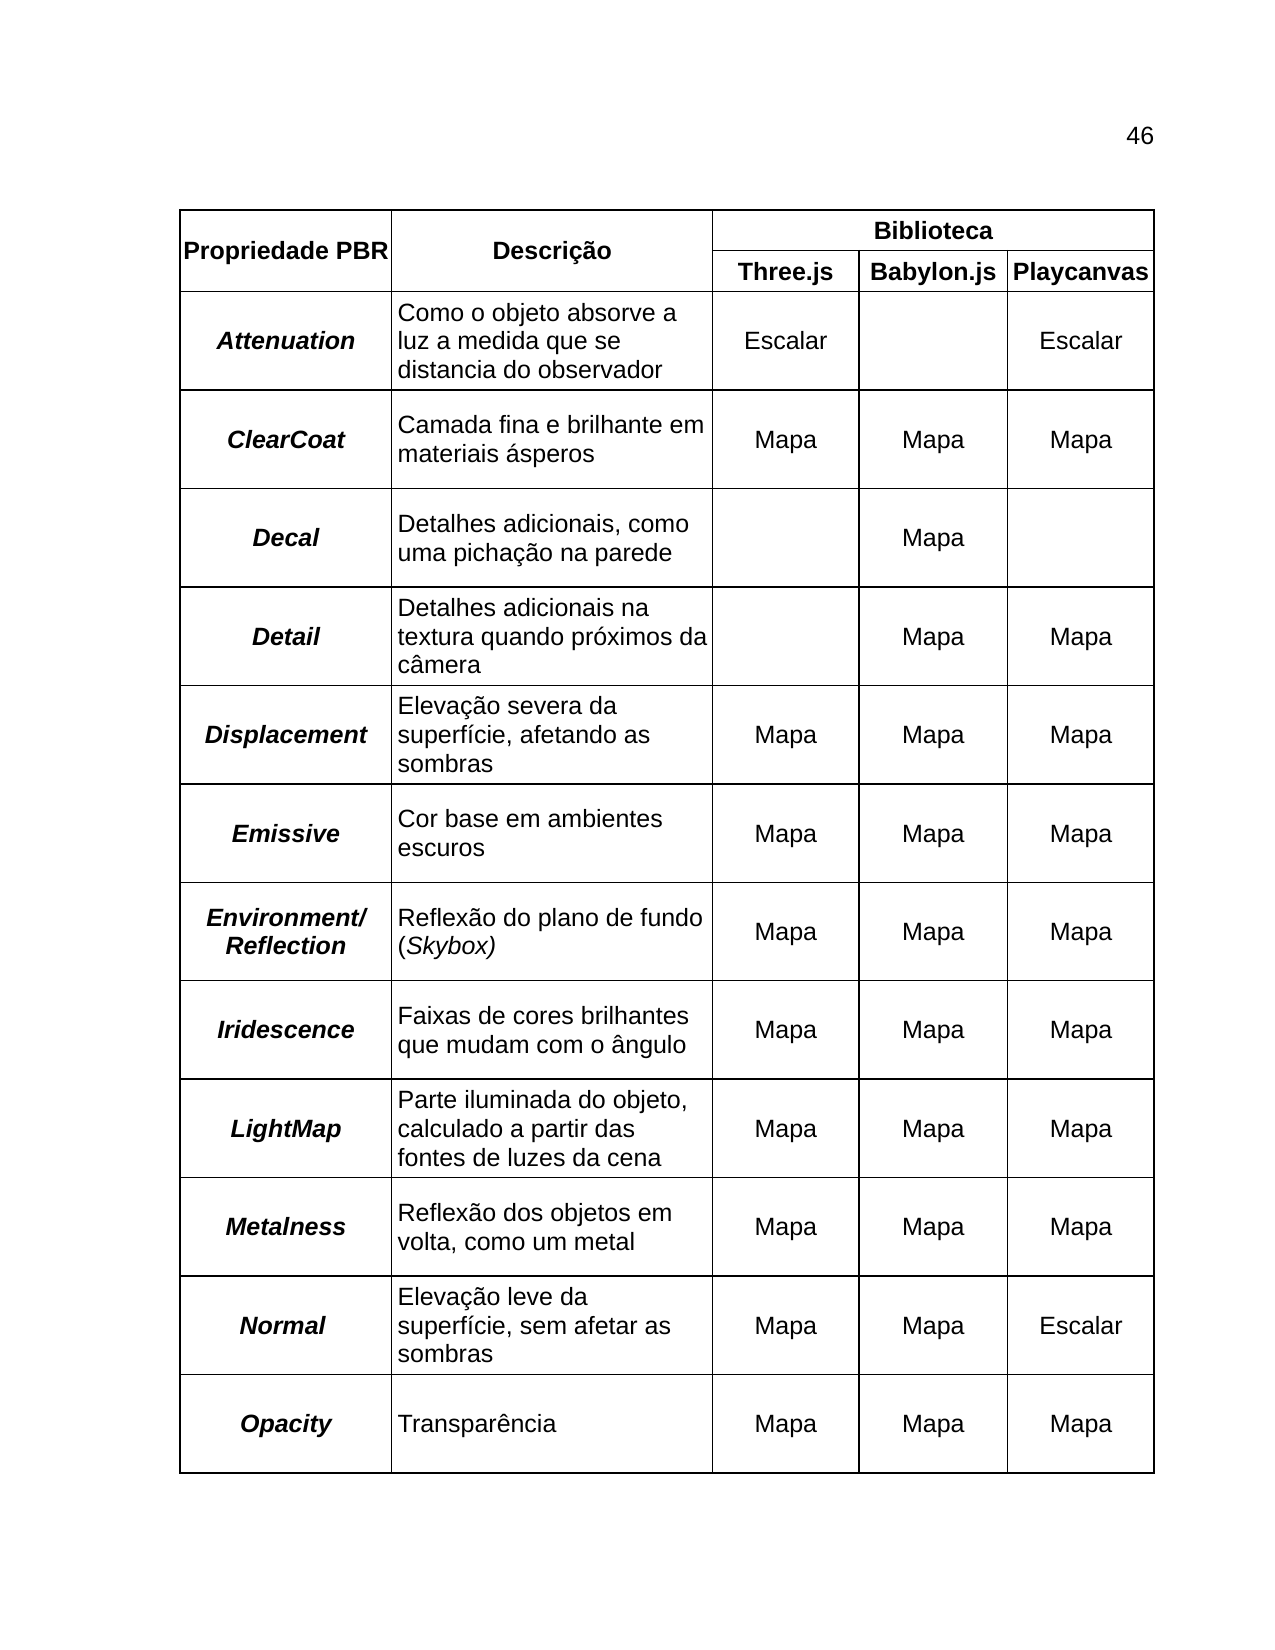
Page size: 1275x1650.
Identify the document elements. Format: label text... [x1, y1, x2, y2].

table_cell Mapa [1008, 981, 1153, 1078]
table_cell Mapa [860, 391, 1007, 488]
table_cell Mapa [1008, 588, 1153, 684]
table_cell ClearCoat [181, 391, 391, 488]
table_cell Mapa [1008, 1375, 1153, 1472]
table_cell Como o objeto absorve a luz a medida que se distancia do observador [392, 292, 712, 389]
table_cell Babylon.js [860, 251, 1007, 291]
table_cell Mapa [713, 785, 858, 881]
table_cell Mapa [860, 981, 1007, 1078]
table_cell Decal [181, 489, 391, 586]
table_cell Biblioteca [713, 211, 1153, 250]
table_cell Mapa [1008, 686, 1153, 783]
table_cell Parte iluminada do objeto, calculado a partir das fontes de luzes da cena [392, 1080, 712, 1177]
table_cell [713, 588, 858, 684]
table_cell Mapa [713, 1080, 858, 1177]
table_cell Transparência [392, 1375, 712, 1472]
table_cell Iridescence [181, 981, 391, 1078]
table_cell Mapa [713, 686, 858, 783]
table_cell Mapa [860, 686, 1007, 783]
table_cell Mapa [713, 1178, 858, 1275]
table_cell Mapa [860, 785, 1007, 881]
table_cell Opacity [181, 1375, 391, 1472]
table_cell Faixas de cores brilhantes que mudam com o ângulo [392, 981, 712, 1078]
table_cell Detail [181, 588, 391, 684]
table_cell Mapa [860, 1178, 1007, 1275]
table_cell Mapa [860, 1080, 1007, 1177]
table_cell [713, 489, 858, 586]
table_cell Mapa [1008, 785, 1153, 881]
table_cell Metalness [181, 1178, 391, 1275]
table_cell Three.js [713, 251, 858, 291]
table_cell Camada fina e brilhante em materiais ásperos [392, 391, 712, 488]
table_cell Mapa [713, 1277, 858, 1373]
table_cell Mapa [1008, 883, 1153, 980]
table_cell Playcanvas [1008, 251, 1153, 291]
table_cell Mapa [1008, 1178, 1153, 1275]
table_cell Mapa [713, 1375, 858, 1472]
table_cell Mapa [860, 489, 1007, 586]
table_cell Displacement [181, 686, 391, 783]
table_cell Escalar [1008, 1277, 1153, 1373]
table_cell Escalar [713, 292, 858, 389]
table_cell Detalhes adicionais, como uma pichação na parede [392, 489, 712, 586]
table_cell [1008, 489, 1153, 586]
table_cell [860, 292, 1007, 389]
table_cell Detalhes adicionais na textura quando próximos da câmera [392, 588, 712, 684]
table_cell Environment/Reflection [181, 883, 391, 980]
table_cell Emissive [181, 785, 391, 881]
table_cell Mapa [860, 883, 1007, 980]
table_cell Cor base em ambientes escuros [392, 785, 712, 881]
table_cell Escalar [1008, 292, 1153, 389]
table_cell Descrição [392, 211, 712, 291]
table_cell Mapa [1008, 1080, 1153, 1177]
table_cell Mapa [860, 588, 1007, 684]
table_cell Mapa [860, 1277, 1007, 1373]
table_cell Normal [181, 1277, 391, 1373]
table_cell Elevação severa da superfície, afetando as sombras [392, 686, 712, 783]
table_cell Mapa [713, 391, 858, 488]
table_cell Mapa [860, 1375, 1007, 1472]
table_cell Reflexão dos objetos em volta, como um metal [392, 1178, 712, 1275]
table_cell Elevação leve da superfície, sem afetar as sombras [392, 1277, 712, 1373]
table_cell Mapa [713, 981, 858, 1078]
table_cell Reflexão do plano de fundo (Skybox) [392, 883, 712, 980]
table_cell Mapa [713, 883, 858, 980]
table_cell LightMap [181, 1080, 391, 1177]
table_cell Propriedade PBR [181, 211, 391, 291]
table_cell Attenuation [181, 292, 391, 389]
table_cell Mapa [1008, 391, 1153, 488]
